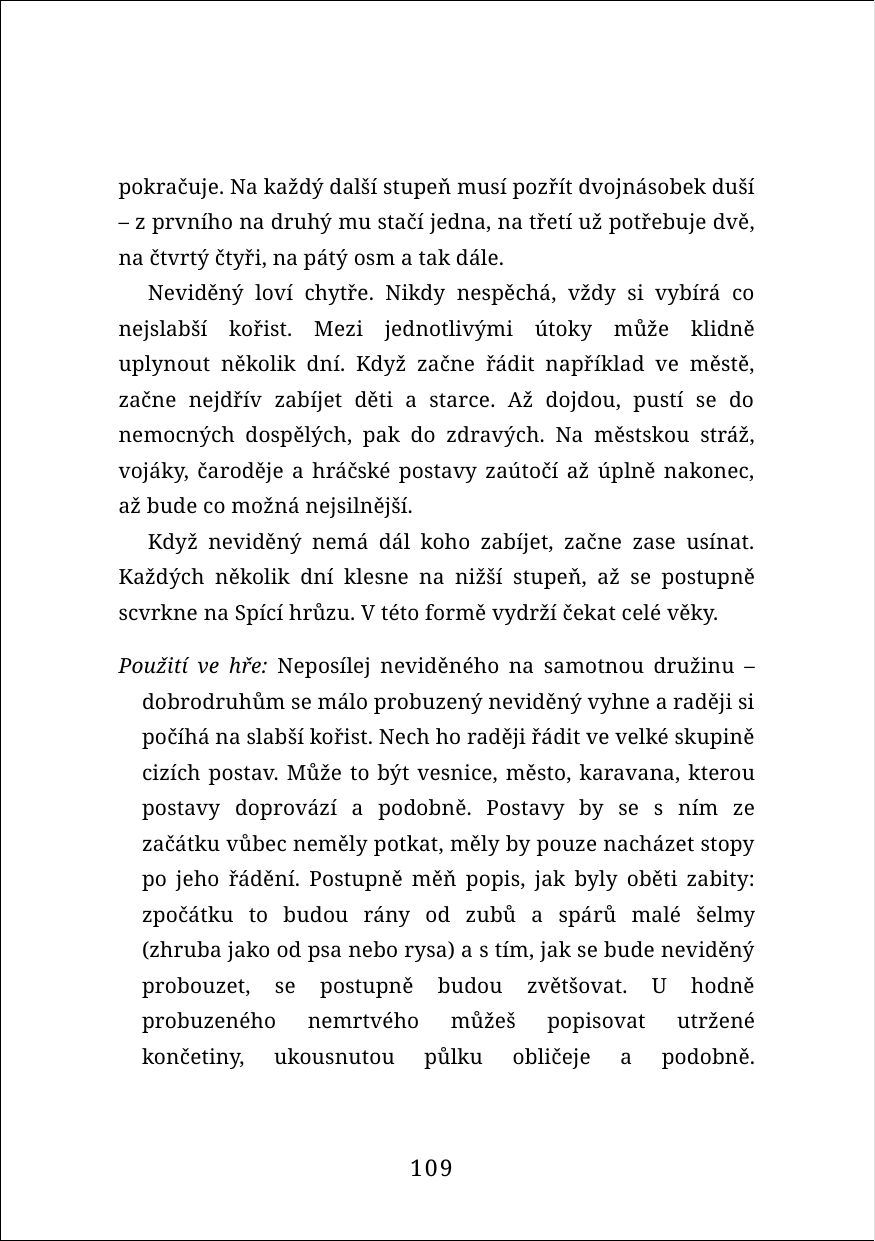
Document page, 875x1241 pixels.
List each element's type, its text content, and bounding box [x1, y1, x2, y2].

text Použití ve hře: Neposílej neviděného na samotnou družinu – dobrodruhům se málo probuzený neviděný vyhne a raději si počíhá na slabší kořist. Nech ho raději řádit ve velké skupině cizích postav. Může to být vesnice, město, karavana, kterou postavy doprovází a podobně. Postavy by se s ním ze začátku vůbec neměly potkat, měly by pouze nacházet stopy po jeho řádění. Postupně měň popis, jak byly oběti zabity: zpočátku to budou rány od zubů a spárů malé šelmy (zhruba jako od psa nebo rysa) a s tím, jak se bude neviděný probouzet, se postupně budou zvětšovat. U hodně probuzeného nemrtvého můžeš popisovat utržené končetiny, ukousnutou půlku obličeje a podobně. [118, 651, 756, 1070]
text pokračuje. Na každý další stupeň musí pozřít dvojnásobek duší – z prvního na druhý mu stačí jedna, na třetí už potřebuje dvě, na čtvrtý čtyři, na pátý osm a tak dále. Neviděný loví chytře. Nikdy nespěchá, vždy si vybírá co nejslabší kořist. Mezi jednotlivými útoky může klidně uplynout několik dní. Když začne řádit například ve městě, začne nejdřív zabíjet děti a starce. Až dojdou, pustí se do nemocných dospělých, pak do zdravých. Na městskou stráž, vojáky, čaroděje a hráčské postavy zaútočí až úplně nakonec, až bude co možná nejsilnější. Když neviděný nemá dál koho zabíjet, začne zase usínat. Každých několik dní klesne na nižší stupeň, až se postupně scvrkne na Spící hrůzu. V této formě vydrží čekat celé věky. [118, 172, 756, 626]
